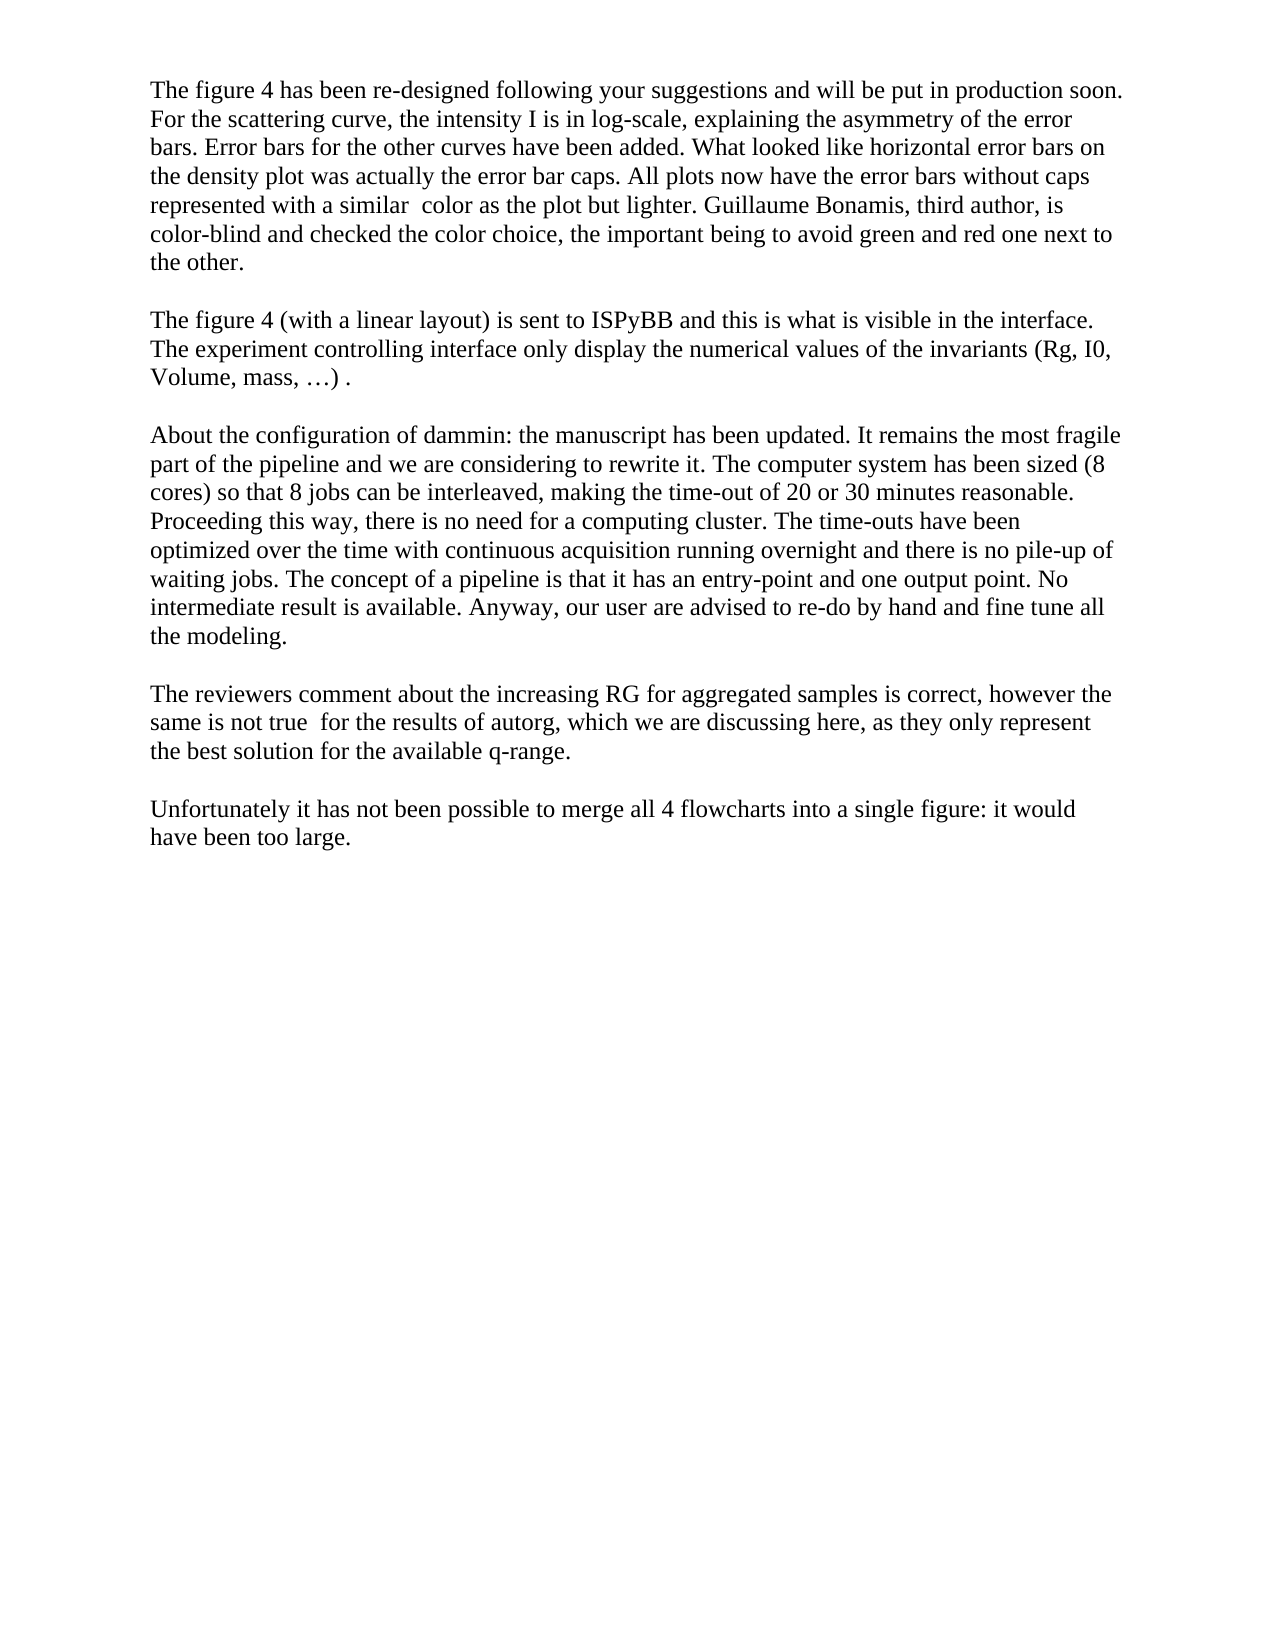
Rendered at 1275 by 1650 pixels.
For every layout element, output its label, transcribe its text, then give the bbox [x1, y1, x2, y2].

text About the configuration of dammin: the manuscript has been updated. It remains the most fragile part of the pipeline and we are considering to rewrite it. The computer system has been sized (8 cores) so that 8 jobs can be interleaved, making the time-out of 20 or 30 minutes reasonable. Proceeding this way, there is no need for a computing cluster. The time-outs have been optimized over the time with continuous acquisition running overnight and there is no pile-up of waiting jobs. The concept of a pipeline is that it has an entry-point and one output point. No intermediate result is available. Anyway, our user are advised to re-do by hand and fine tune all the modeling. [150, 420, 1125, 650]
text The figure 4 (with a linear layout) is sent to ISPyBB and this is what is visible in the interface. The experiment controlling interface only display the numerical values of the invariants (Rg, I0, Volume, mass, …) . [150, 305, 1125, 391]
text The reviewers comment about the increasing RG for aggregated samples is correct, however the same is not true for the results of autorg, which we are discussing here, as they only represent the best solution for the available q-range. [150, 679, 1125, 765]
text Unfortunately it has not been possible to merge all 4 flowcharts into a single figure: it would have been too large. [150, 794, 1125, 851]
text The figure 4 has been re-designed following your suggestions and will be put in production soon. For the scattering curve, the intensity I is in log-scale, explaining the asymmetry of the error bars. Error bars for the other curves have been added. What looked like horizontal error bars on the density plot was actually the error bar caps. All plots now have the error bars without caps represented with a similar color as the plot but lighter. Guillaume Bonamis, third author, is color-blind and checked the color choice, the important being to avoid green and red one next to the other. [150, 75, 1125, 276]
